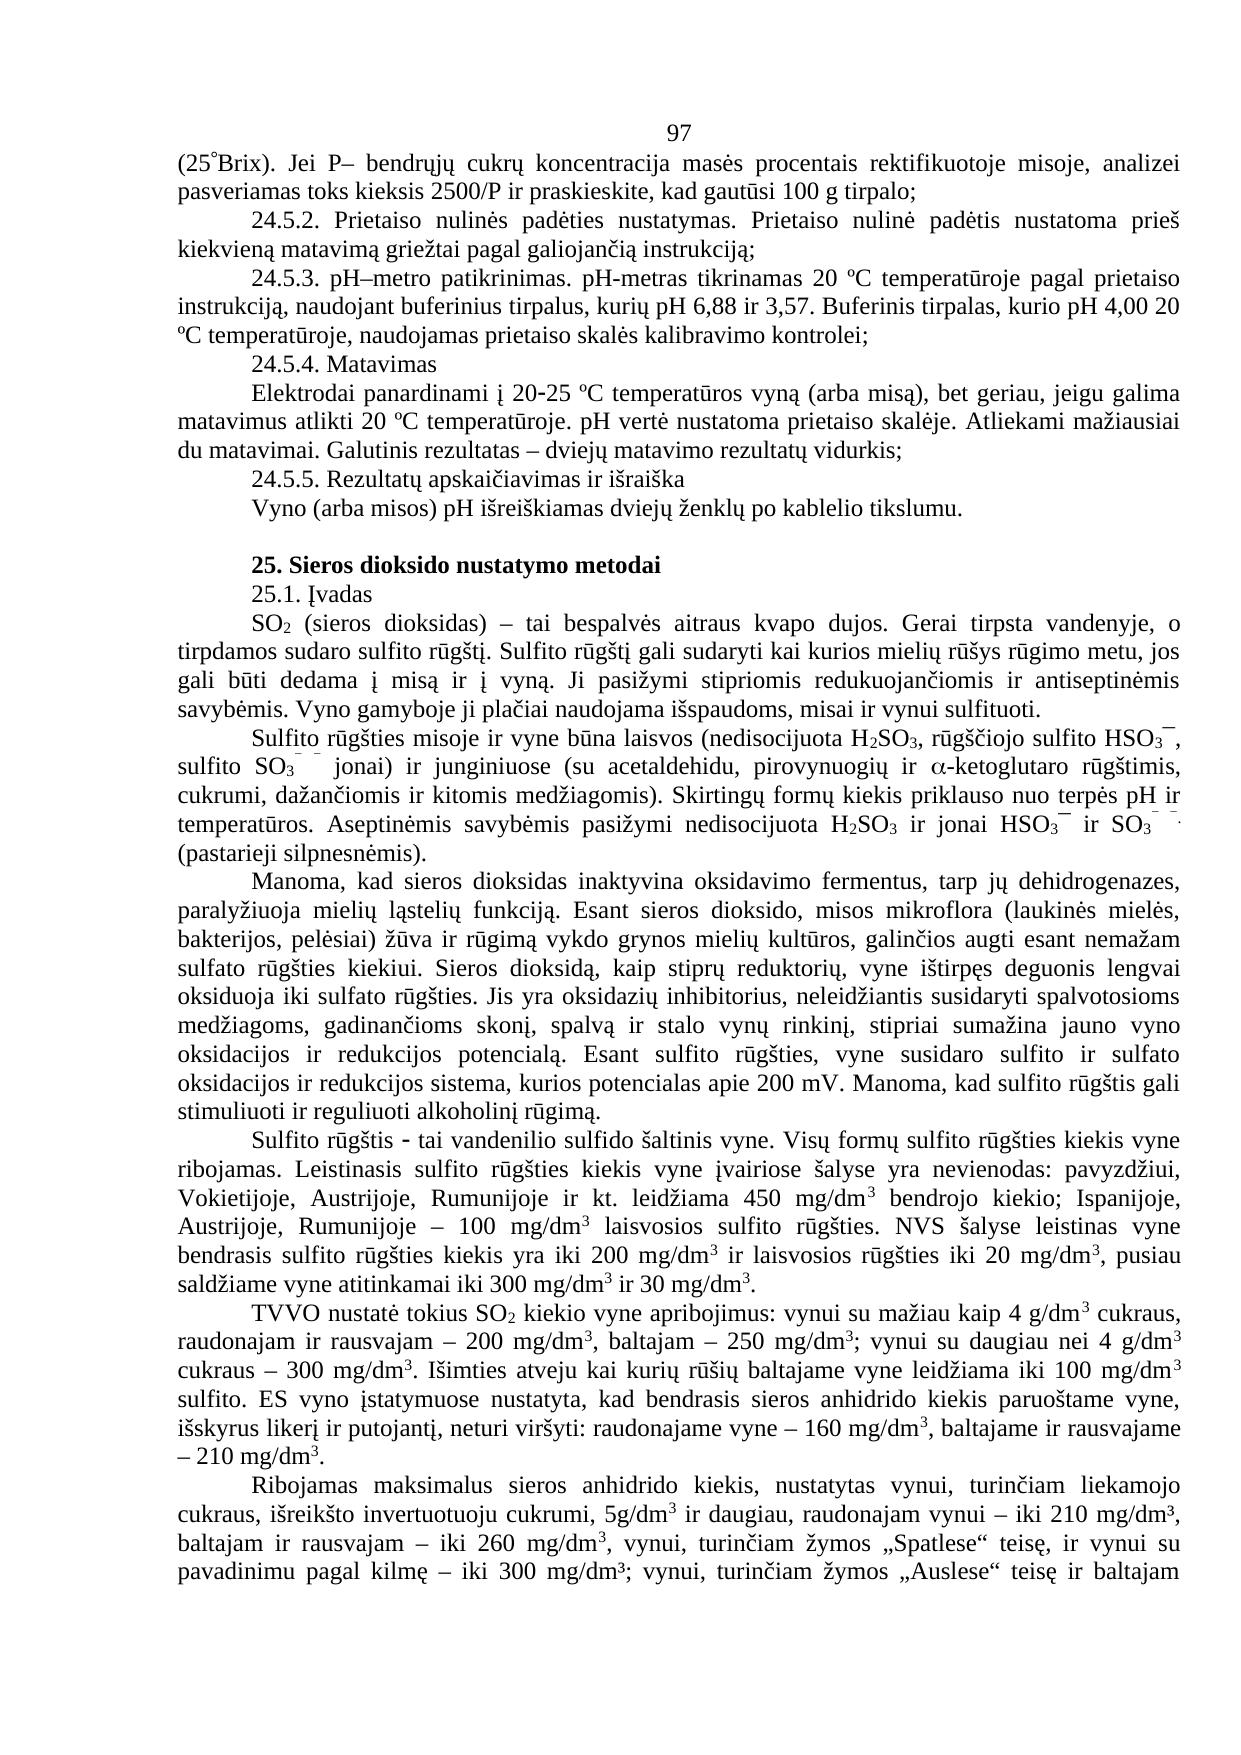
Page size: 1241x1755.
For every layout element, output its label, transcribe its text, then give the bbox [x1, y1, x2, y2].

text 24.5.4. Matavimas [177, 349, 1181, 378]
text Sulfito rūgštis  tai vandenilio sulfido šaltinis vyne. Visų formų sulfito rūgšties kiekis vyne ribojamas. Leistinasis sulfito rūgšties kiekis vyne įvairiose šalyse yra nevienodas: pavyzdžiui, Vokietijoje, Austrijoje, Rumunijoje ir kt. leidžiama 450 mg/dm3 bendrojo kiekio; Ispanijoje, Austrijoje, Rumunijoje – 100 mg/dm3 laisvosios sulfito rūgšties. NVS šalyse leistinas vyne bendrasis sulfito rūgšties kiekis yra iki 200 mg/dm3 ir laisvosios rūgšties iki 20 mg/dm3, pusiau saldžiame vyne atitinkamai iki 300 mg/dm3 ir 30 mg/dm3. [177, 1125, 1181, 1298]
text Sulfito rūgšties misoje ir vyne būna laisvos (nedisocijuota H2SO3, rūgščiojo sulfito HSO3¯, sulfito SO3  jonai) ir junginiuose (su acetaldehidu, pirovynuogių ir -ketoglutaro rūgštimis, cukrumi, dažančiomis ir kitomis medžiagomis). Skirtingų formų kiekis priklauso nuo terpės pH ir temperatūros. Aseptinėmis savybėmis pasižymi nedisocijuota H2SO3 ir jonai HSO3¯ ir SO3 . (pastarieji silpnesnėmis). [177, 723, 1181, 866]
text Ribojamas maksimalus sieros anhidrido kiekis, nustatytas vynui, turinčiam liekamojo cukraus, išreikšto invertuotuoju cukrumi, 5g/dm3 ir daugiau, raudonajam vynui – iki 210 mg/dm³, baltajam ir rausvajam – iki 260 mg/dm3, vynui, turinčiam žymos „Spatlese“ teisę, ir vynui su pavadinimu pagal kilmę – iki 300 mg/dm³; vynui, turinčiam žymos „Auslese“ teisę ir baltajam [177, 1470, 1181, 1585]
text Vyno (arba misos) pH išreiškiamas dviejų ženklų po kablelio tikslumu. [177, 493, 1181, 521]
text (25Brix). Jei P– bendrųjų cukrų koncentracija masės procentais rektifikuotoje misoje, analizei pasveriamas toks kieksis 2500/P ir praskieskite, kad gautūsi 100 g tirpalo; [177, 148, 1181, 205]
text 25. Sieros dioksido nustatymo metodai [177, 550, 1181, 579]
text 25.1. Įvadas [177, 579, 1181, 608]
text 24.5.2. Prietaiso nulinės padėties nustatymas. Prietaiso nulinė padėtis nustatoma prieš kiekvieną matavimą griežtai pagal galiojančią instrukciją; [177, 205, 1181, 263]
text Manoma, kad sieros dioksidas inaktyvina oksidavimo fermentus, tarp jų dehidrogenazes, paralyžiuoja mielių ląstelių funkciją. Esant sieros dioksido, misos mikroflora (laukinės mielės, bakterijos, pelėsiai) žūva ir rūgimą vykdo grynos mielių kultūros, galinčios augti esant nemažam sulfato rūgšties kiekiui. Sieros dioksidą, kaip stiprų reduktorių, vyne ištirpęs deguonis lengvai oksiduoja iki sulfato rūgšties. Jis yra oksidazių inhibitorius, neleidžiantis susidaryti spalvotosioms medžiagoms, gadinančioms skonį, spalvą ir stalo vynų rinkinį, stipriai sumažina jauno vyno oksidacijos ir redukcijos potencialą. Esant sulfito rūgšties, vyne susidaro sulfito ir sulfato oksidacijos ir redukcijos sistema, kurios potencialas apie 200 mV. Manoma, kad sulfito rūgštis gali stimuliuoti ir reguliuoti alkoholinį rūgimą. [177, 866, 1181, 1125]
text Elektrodai panardinami į 2025 ºC temperatūros vyną (arba misą), bet geriau, jeigu galima matavimus atlikti 20 ºC temperatūroje. pH vertė nustatoma prietaiso skalėje. Atliekami mažiausiai du matavimai. Galutinis rezultatas – dviejų matavimo rezultatų vidurkis; [177, 378, 1181, 464]
text 24.5.3. pH–metro patikrinimas. pH-metras tikrinamas 20 ºC temperatūroje pagal prietaiso instrukciją, naudojant buferinius tirpalus, kurių pH 6,88 ir 3,57. Buferinis tirpalas, kurio pH 4,00 20 ºC temperatūroje, naudojamas prietaiso skalės kalibravimo kontrolei; [177, 263, 1181, 349]
text TVVO nustatė tokius SO2 kiekio vyne apribojimus: vynui su mažiau kaip 4 g/dm3 cukraus, raudonajam ir rausvajam – 200 mg/dm3, baltajam – 250 mg/dm3; vynui su daugiau nei 4 g/dm3 cukraus – 300 mg/dm3. Išimties atveju kai kurių rūšių baltajame vyne leidžiama iki 100 mg/dm3 sulfito. ES vyno įstatymuose nustatyta, kad bendrasis sieros anhidrido kiekis paruoštame vyne, išskyrus likerį ir putojantį, neturi viršyti: raudonajame vyne – 160 mg/dm3, baltajame ir rausvajame – 210 mg/dm3. [177, 1298, 1181, 1470]
text SO2 (sieros dioksidas) – tai bespalvės aitraus kvapo dujos. Gerai tirpsta vandenyje, o tirpdamos sudaro sulfito rūgštį. Sulfito rūgštį gali sudaryti kai kurios mielių rūšys rūgimo metu, jos gali būti dedama į misą ir į vyną. Ji pasižymi stipriomis redukuojančiomis ir antiseptinėmis savybėmis. Vyno gamyboje ji plačiai naudojama išspaudoms, misai ir vynui sulfituoti. [177, 608, 1181, 723]
text 24.5.5. Rezultatų apskaičiavimas ir išraiška [177, 464, 1181, 493]
